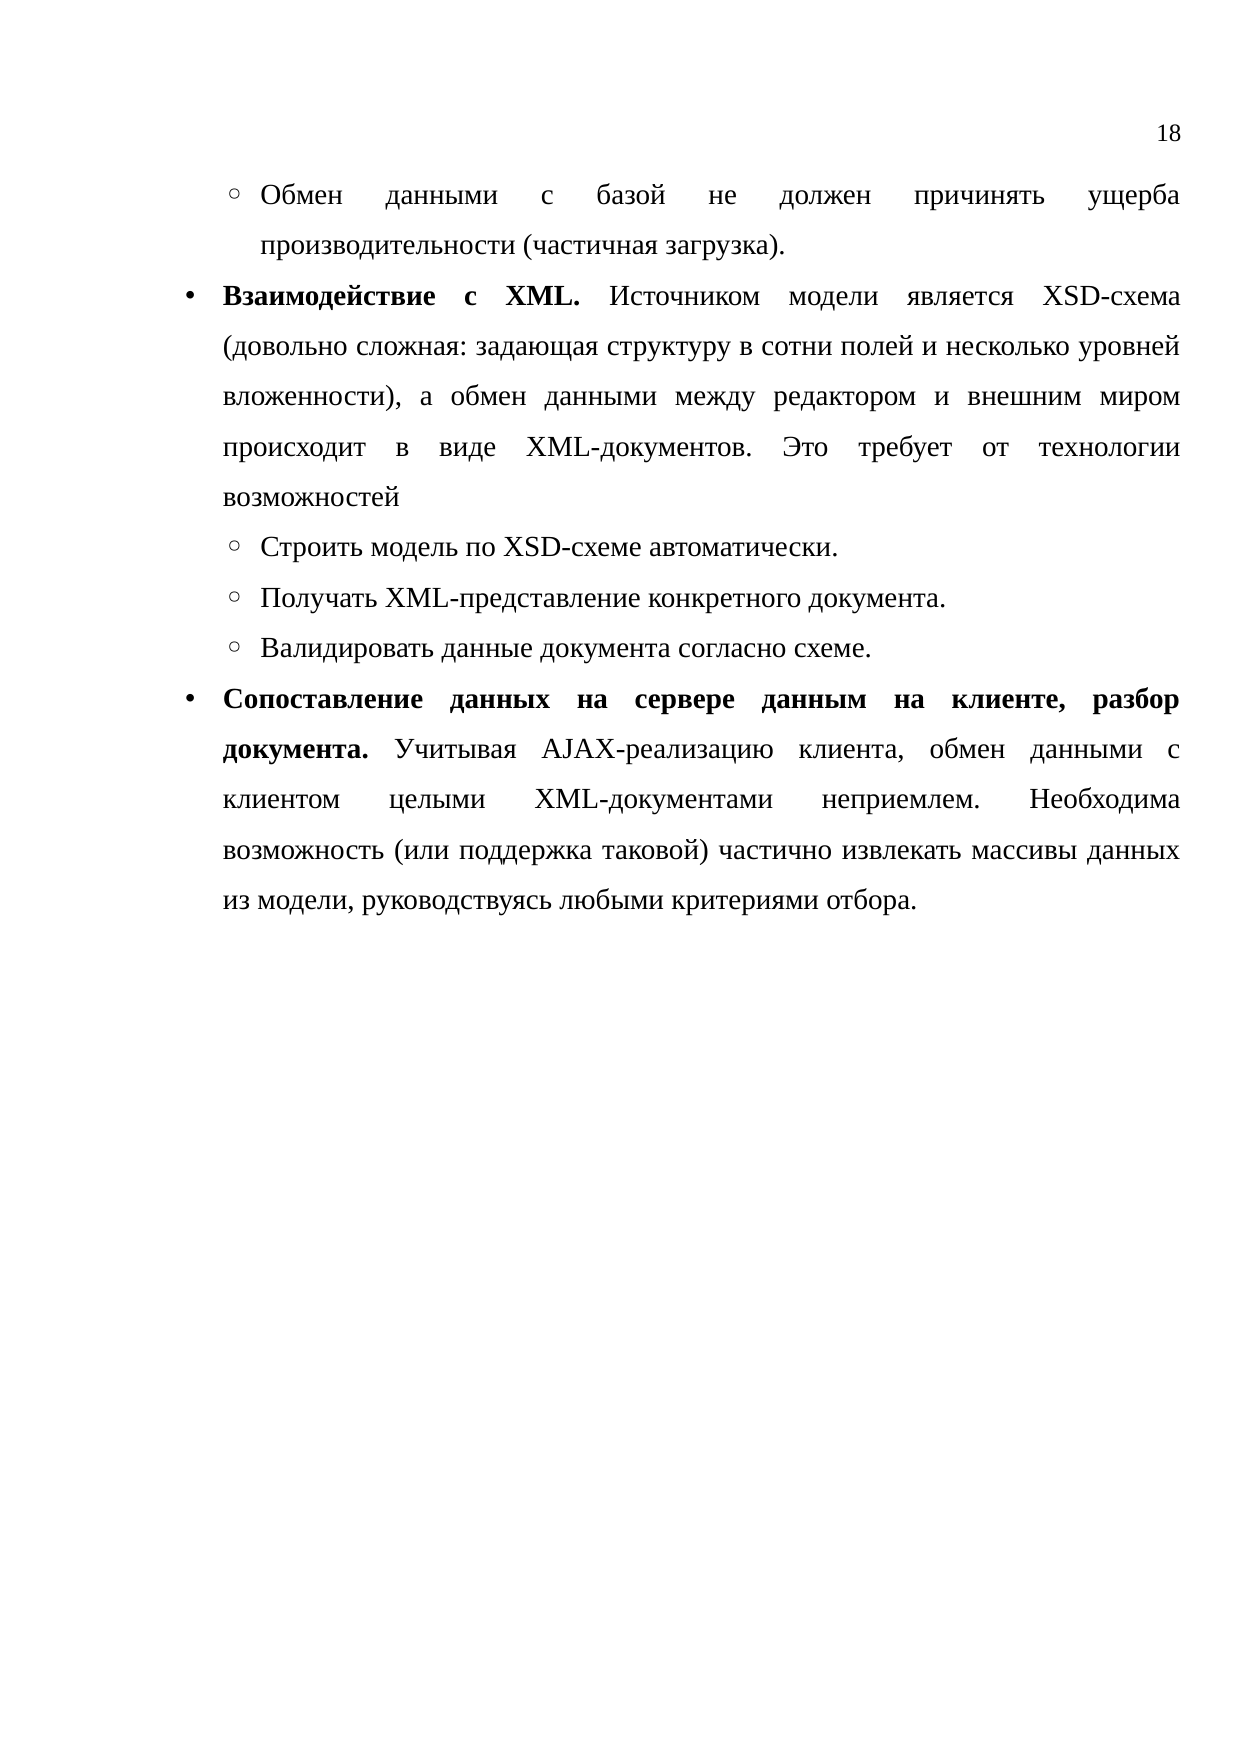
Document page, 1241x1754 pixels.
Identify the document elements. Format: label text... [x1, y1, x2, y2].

list Получать XML-представление конкретного документа. [223, 580, 1181, 613]
list Взаимодействие с XML. Источником модели является XSD-схема (довольно сложная: задающая структуру в сотни полей и несколько уровней вложенности), а обмен данными между редактором и внешним миром происходит в виде XML-документов. Это требует от технологии возможностей [185, 278, 1181, 513]
list Строить модель по XSD-схеме автоматически. [223, 529, 1181, 563]
list Валидировать данные документа согласно схеме. [223, 630, 1181, 664]
list Сопоставление данных на сервере данным на клиенте, разбор документа. Учитывая AJAX-реализацию клиента, обмен данными с клиентом целыми XML-документами неприемлем. Необходима возможность (или поддержка таковой) частично извлекать массивы данных из модели, руководствуясь любыми критериями отбора. [185, 681, 1181, 916]
list Обмен данными с базой не должен причинять ущерба производительности (частичная загрузка). [223, 177, 1181, 261]
